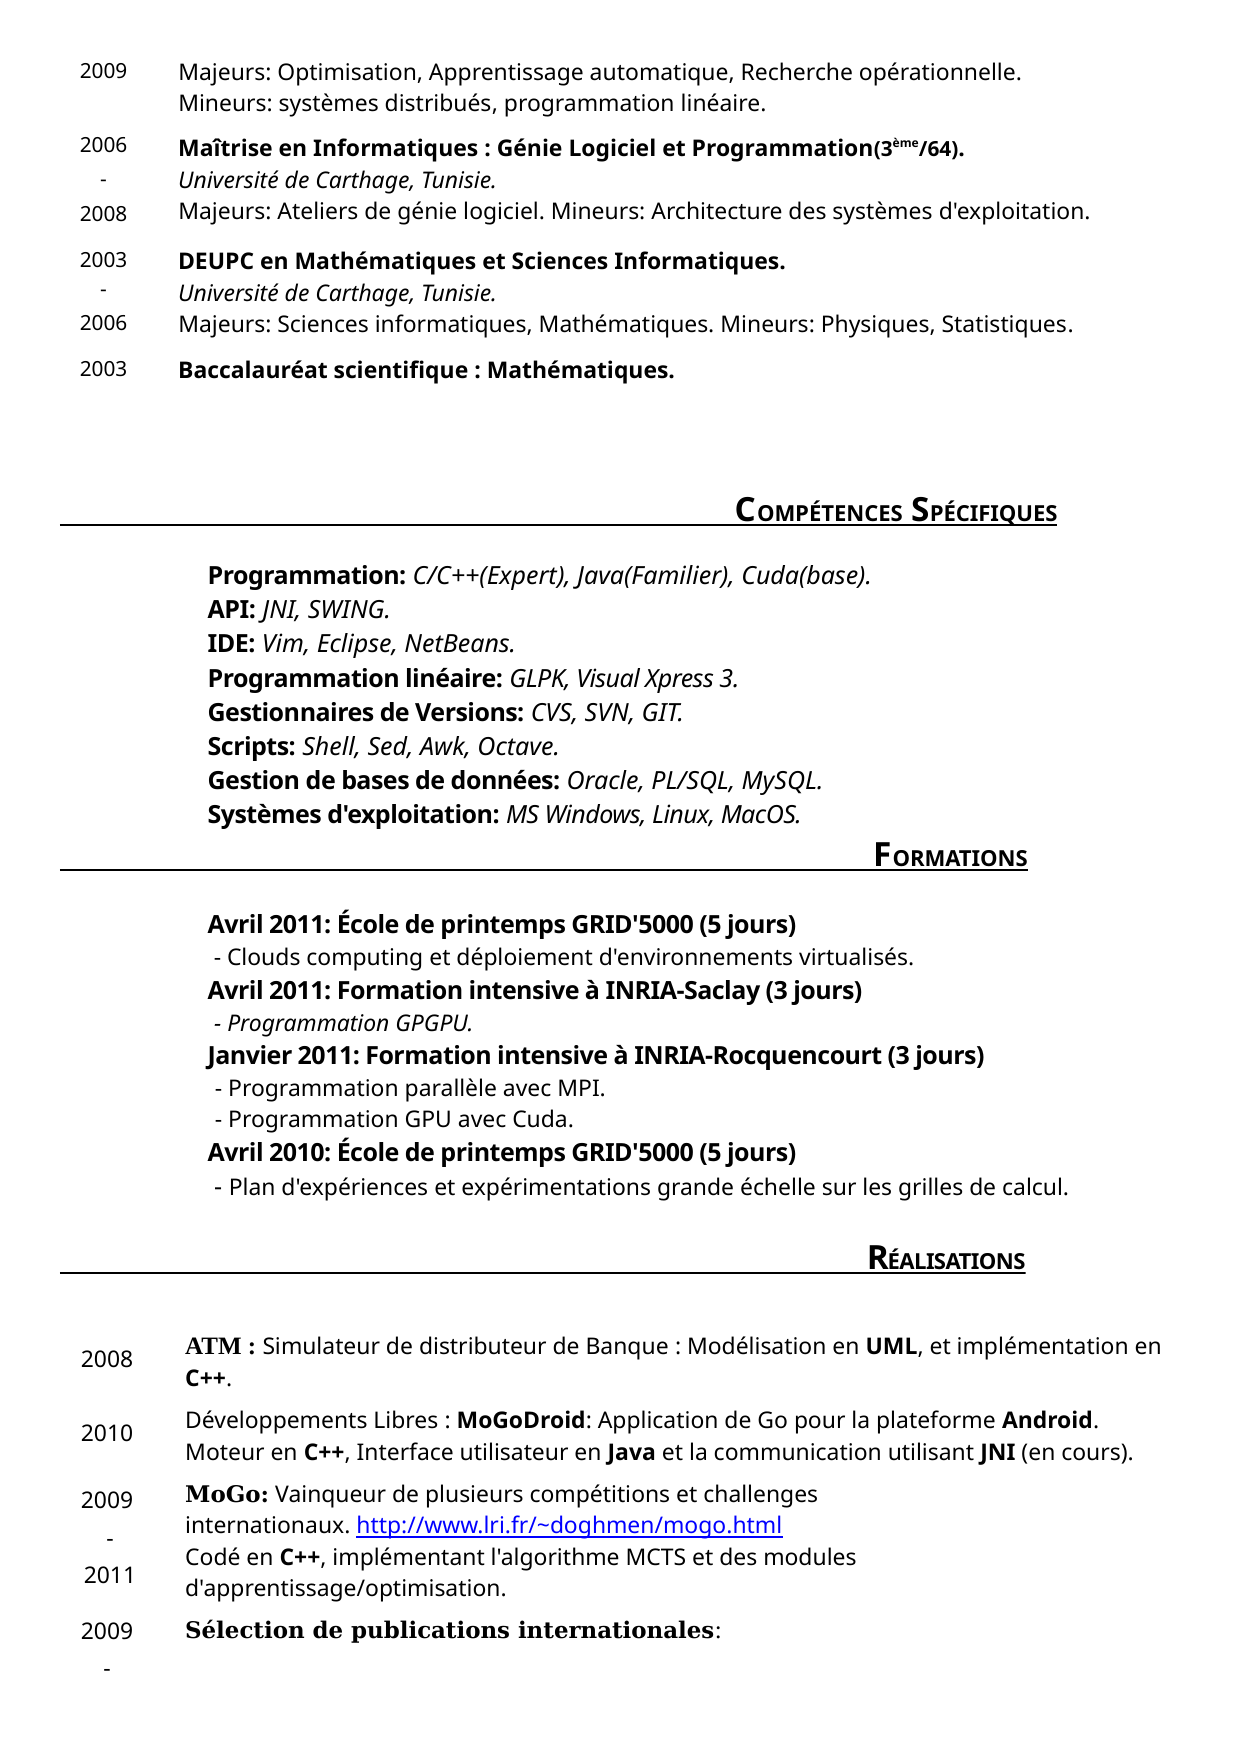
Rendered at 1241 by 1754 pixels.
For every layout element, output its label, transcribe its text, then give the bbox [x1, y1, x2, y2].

table_cell 2010 [60, 1399, 179, 1472]
text Avril 2011: Formation intensive à INRIA-Saclay (3 jours) [60, 972, 1175, 1007]
table_cell Maîtrise en Informatiques : Génie Logiciel et Programmation(3ème/64). Université de Carthage, Tunisie. Majeurs: Ateliers de génie logiciel. Mineurs: Architecture des systèmes d'exploitation. [173, 124, 1175, 239]
text Compétences Spécifiques [60, 486, 1150, 531]
text - Programmation GPGPU. [60, 1007, 1175, 1038]
table_header ATM : Simulateur de distributeur de Banque : Modélisation en UML, et implémentation en C++. [179, 1325, 1175, 1398]
text Avril 2010: École de printemps GRID'5000 (5 jours) - Plan d'expériences et expérimentations grande échelle sur les grilles de calcul. [60, 1134, 1175, 1202]
text API: JNI, SWING. [60, 592, 1175, 626]
text Formations [60, 831, 1150, 876]
table_cell Sélection de publications internationales: [179, 1609, 1175, 1695]
text Réalisations [60, 1234, 1150, 1279]
table_cell DEUPC en Mathématiques et Sciences Informatiques. Université de Carthage, Tunisie. Majeurs: Sciences informatiques, Mathématiques. Mineurs: Physiques, Statistiques. [173, 240, 1175, 349]
text - Clouds computing et déploiement d'environnements virtualisés. [60, 941, 1175, 972]
text - Programmation GPU avec Cuda. [60, 1103, 1175, 1134]
table_header Majeurs: Optimisation, Apprentissage automatique, Recherche opérationnelle. Mineurs: systèmes distribués, programmation linéaire. [173, 50, 1175, 124]
table_cell MoGo: Vainqueur de plusieurs compétitions et challenges internationaux. http://www.lri.fr/~doghmen/mogo.html Codé en C++, implémentant l'algorithme MCTS et des modules d'apprentissage/optimisation. [179, 1473, 1175, 1609]
text Gestionnaires de Versions: CVS, SVN, GIT. [60, 694, 1175, 728]
text Programmation: C/C++(Expert), Java(Familier), Cuda(base). [60, 558, 1175, 592]
table_cell Baccalauréat scientifique : Mathématiques. [173, 349, 1175, 395]
text IDE: Vim, Eclipse, NetBeans. [60, 626, 1175, 660]
text Scripts: Shell, Sed, Awk, Octave. Gestion de bases de données: Oracle, PL/SQL, MySQL. [60, 728, 1175, 796]
text Janvier 2011: Formation intensive à INRIA-Rocquencourt (3 jours) [60, 1038, 1175, 1072]
table_cell 2009 [60, 1609, 179, 1695]
table_cell 2009 - 2011 [60, 1473, 179, 1609]
text Avril 2011: École de printemps GRID'5000 (5 jours) [60, 907, 1175, 941]
table_header 2008 [60, 1325, 179, 1398]
table_cell Développements Libres : MoGoDroid: Application de Go pour la plateforme Android. Moteur en C++, Interface utilisateur en Java et la communication utilisant JNI (en cours). [179, 1399, 1175, 1472]
text Programmation linéaire: GLPK, Visual Xpress 3. [60, 660, 1175, 694]
table_cell 2003 - 2006 [60, 240, 172, 349]
table_cell 2006 - 2008 [60, 124, 172, 239]
text Systèmes d'exploitation: MS Windows, Linux, MacOS. [60, 796, 1175, 831]
table_cell 2003 [60, 349, 172, 395]
table_header - 2009 [60, 50, 172, 124]
text - Programmation parallèle avec MPI. [60, 1072, 1175, 1103]
